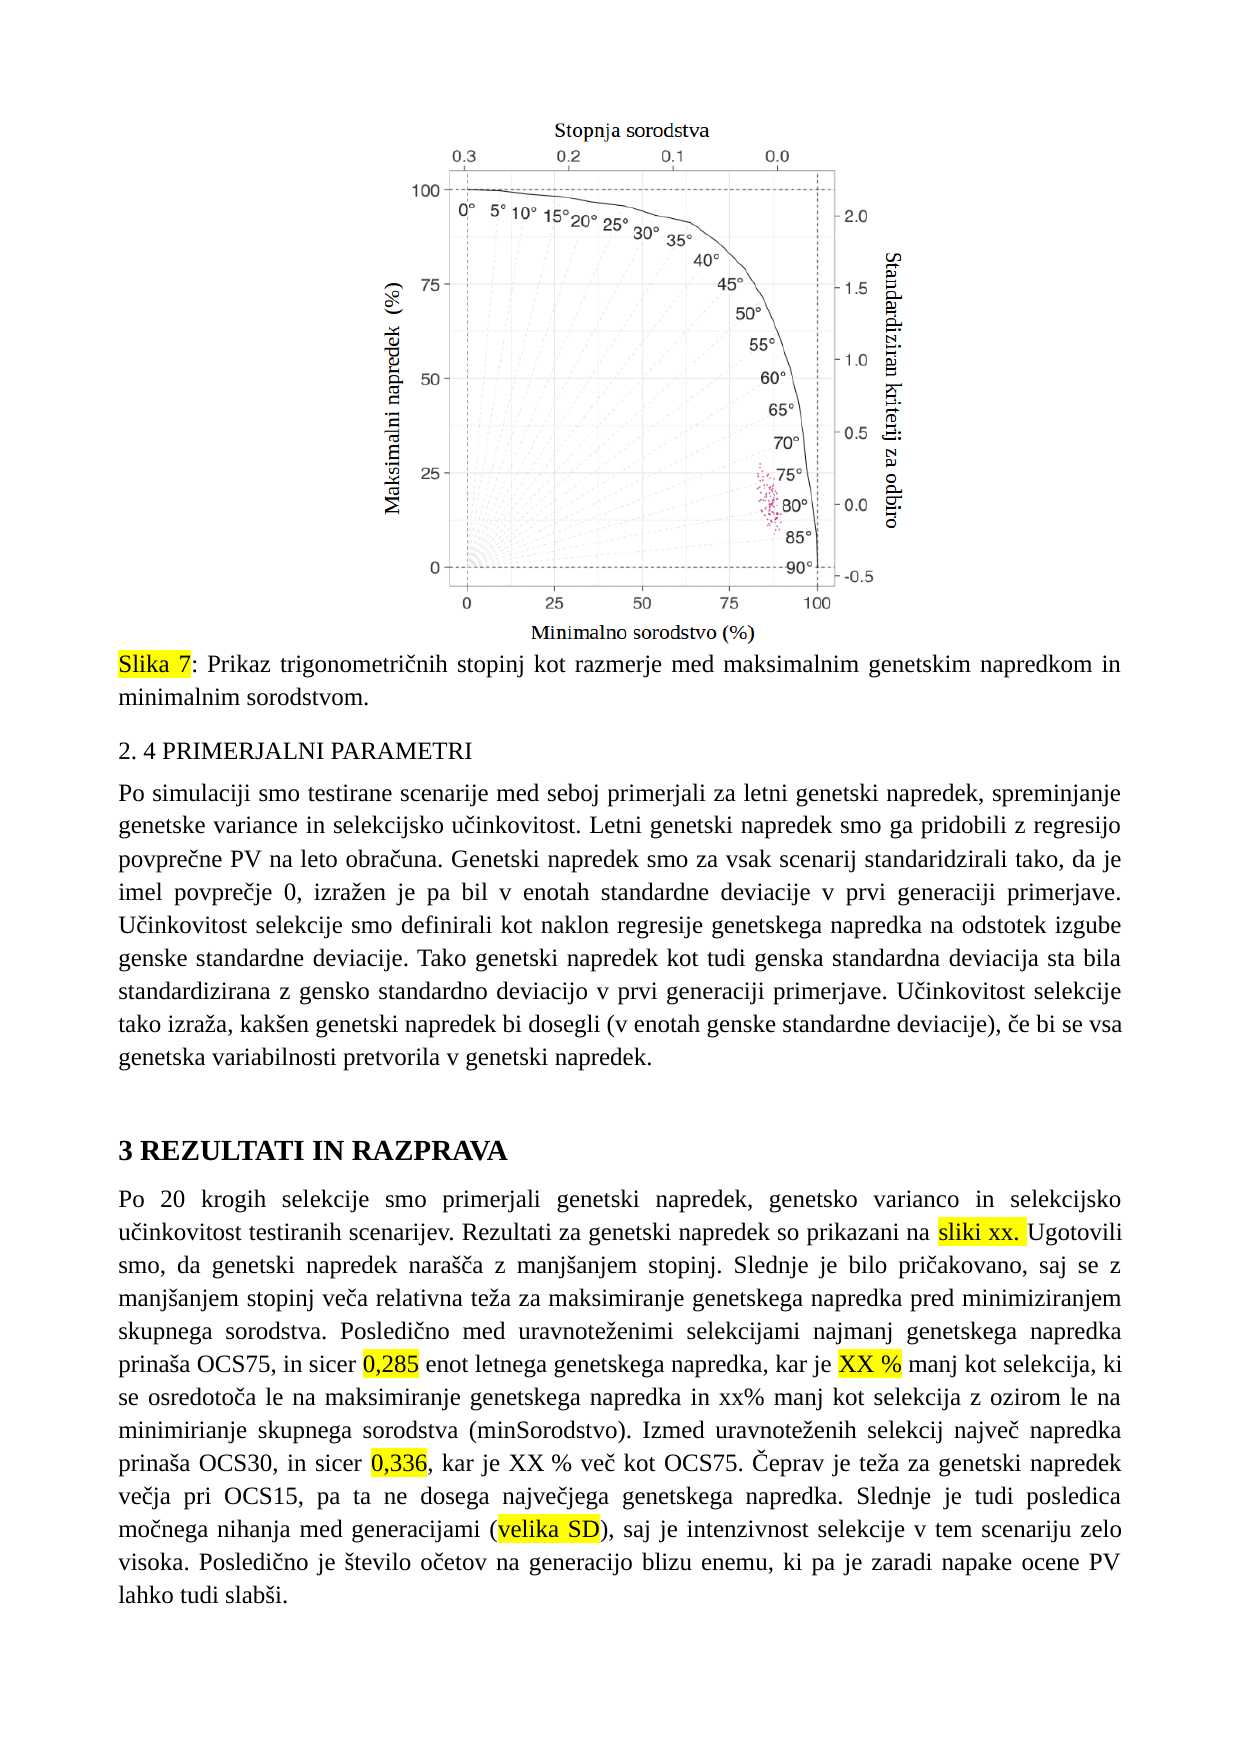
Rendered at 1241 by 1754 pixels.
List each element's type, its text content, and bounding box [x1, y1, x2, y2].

subtitle 2. 4 Primerjalni parametri [118, 736, 1123, 765]
text Slika 7: Prikaz trigonometričnih stopinj kot razmerje med maksimalnim genetskim napredkom in minimalnim sorodstvom. [118, 646, 1123, 711]
text Po 20 krogih selekcije smo primerjali genetski napredek, genetsko varianco in selekcijsko učinkovitost testiranih scenarijev. Rezultati za genetski napredek so prikazani na sliki xx. Ugotovili smo, da genetski napredek narašča z manjšanjem stopinj. Slednje je bilo pričakovano, saj se z manjšanjem stopinj veča relativna teža za maksimiranje genetskega napredka pred minimiziranjem skupnega sorodstva. Posledično med uravnoteženimi selekcijami najmanj genetskega napredka prinaša OCS75, in sicer 0,285 enot letnega genetskega napredka, kar je XX % manj kot selekcija, ki se osredotoča le na maksimiranje genetskega napredka in xx% manj kot selekcija z ozirom le na minimirianje skupnega sorodstva (minSorodstvo). Izmed uravnoteženih selekcij največ napredka prinaša OCS30, in sicer 0,336, kar je XX % več kot OCS75. Čeprav je teža za genetski napredek večja pri OCS15, pa ta ne dosega največjega genetskega napredka. Slednje je tudi posledica močnega nihanja med generacijami (velika SD), saj je intenzivnost selekcije v tem scenariju zelo visoka. Posledično je število očetov na generacijo blizu enemu, ki pa je zaradi napake ocene PV lahko tudi slabši. [118, 1184, 1123, 1609]
subtitle 3 REZULTATI in razprava [118, 1133, 1123, 1166]
text Po simulaciji smo testirane scenarije med seboj primerjali za letni genetski napredek, spreminjanje genetske variance in selekcijsko učinkovitost. Letni genetski napredek smo ga pridobili z regresijo povprečne PV na leto obračuna. Genetski napredek smo za vsak scenarij standaridzirali tako, da je imel povprečje 0, izražen je pa bil v enotah standardne deviacije v prvi generaciji primerjave. Učinkovitost selekcije smo definirali kot naklon regresije genetskega napredka na odstotek izgube genske standardne deviacije. Tako genetski napredek kot tudi genska standardna deviacija sta bila standardizirana z gensko standardno deviacijo v prvi generaciji primerjave. Učinkovitost selekcije tako izraža, kakšen genetski napredek bi dosegli (v enotah genske standardne deviacije), če bi se vsa genetska variabilnosti pretvorila v genetski napredek. [118, 778, 1123, 1071]
picture [375, 114, 904, 646]
